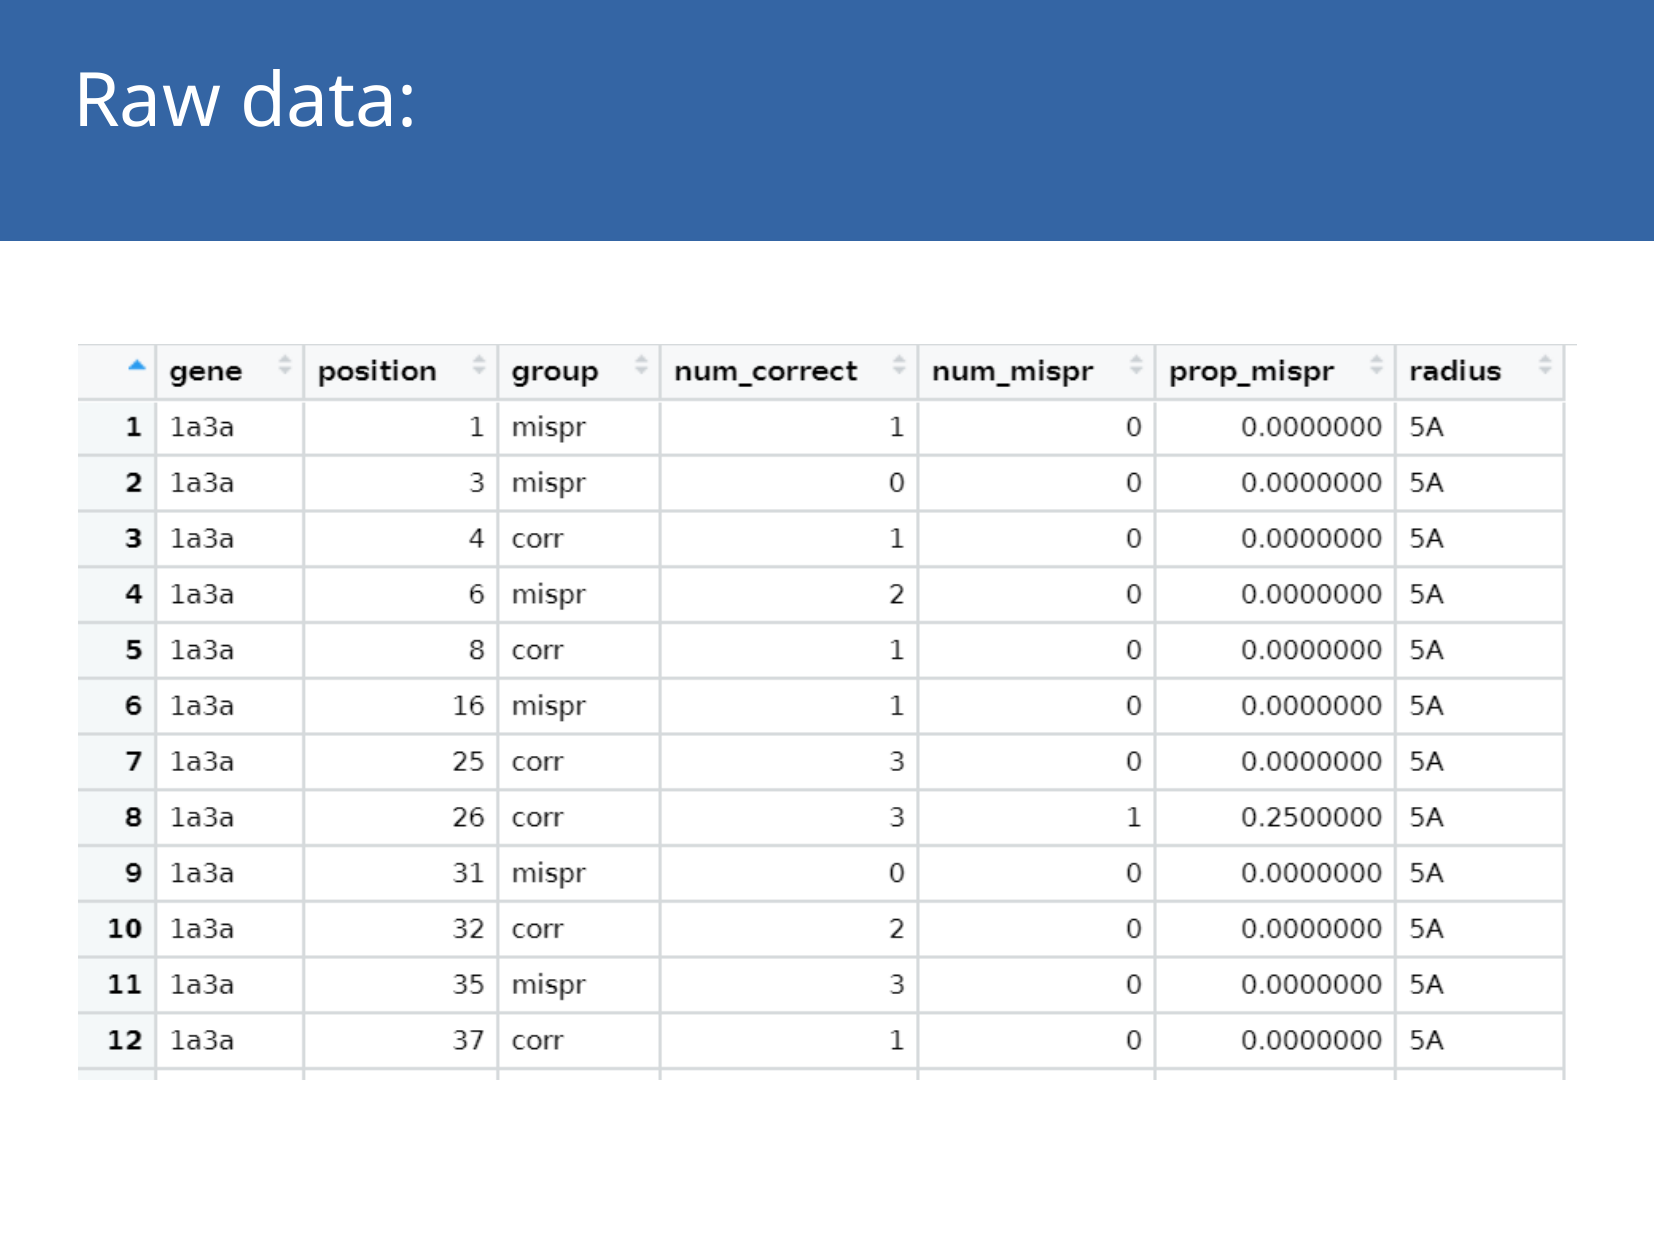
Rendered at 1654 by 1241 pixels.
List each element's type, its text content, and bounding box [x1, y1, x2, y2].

picture [78, 344, 1577, 1081]
text_box Raw data: [0, 0, 1654, 241]
